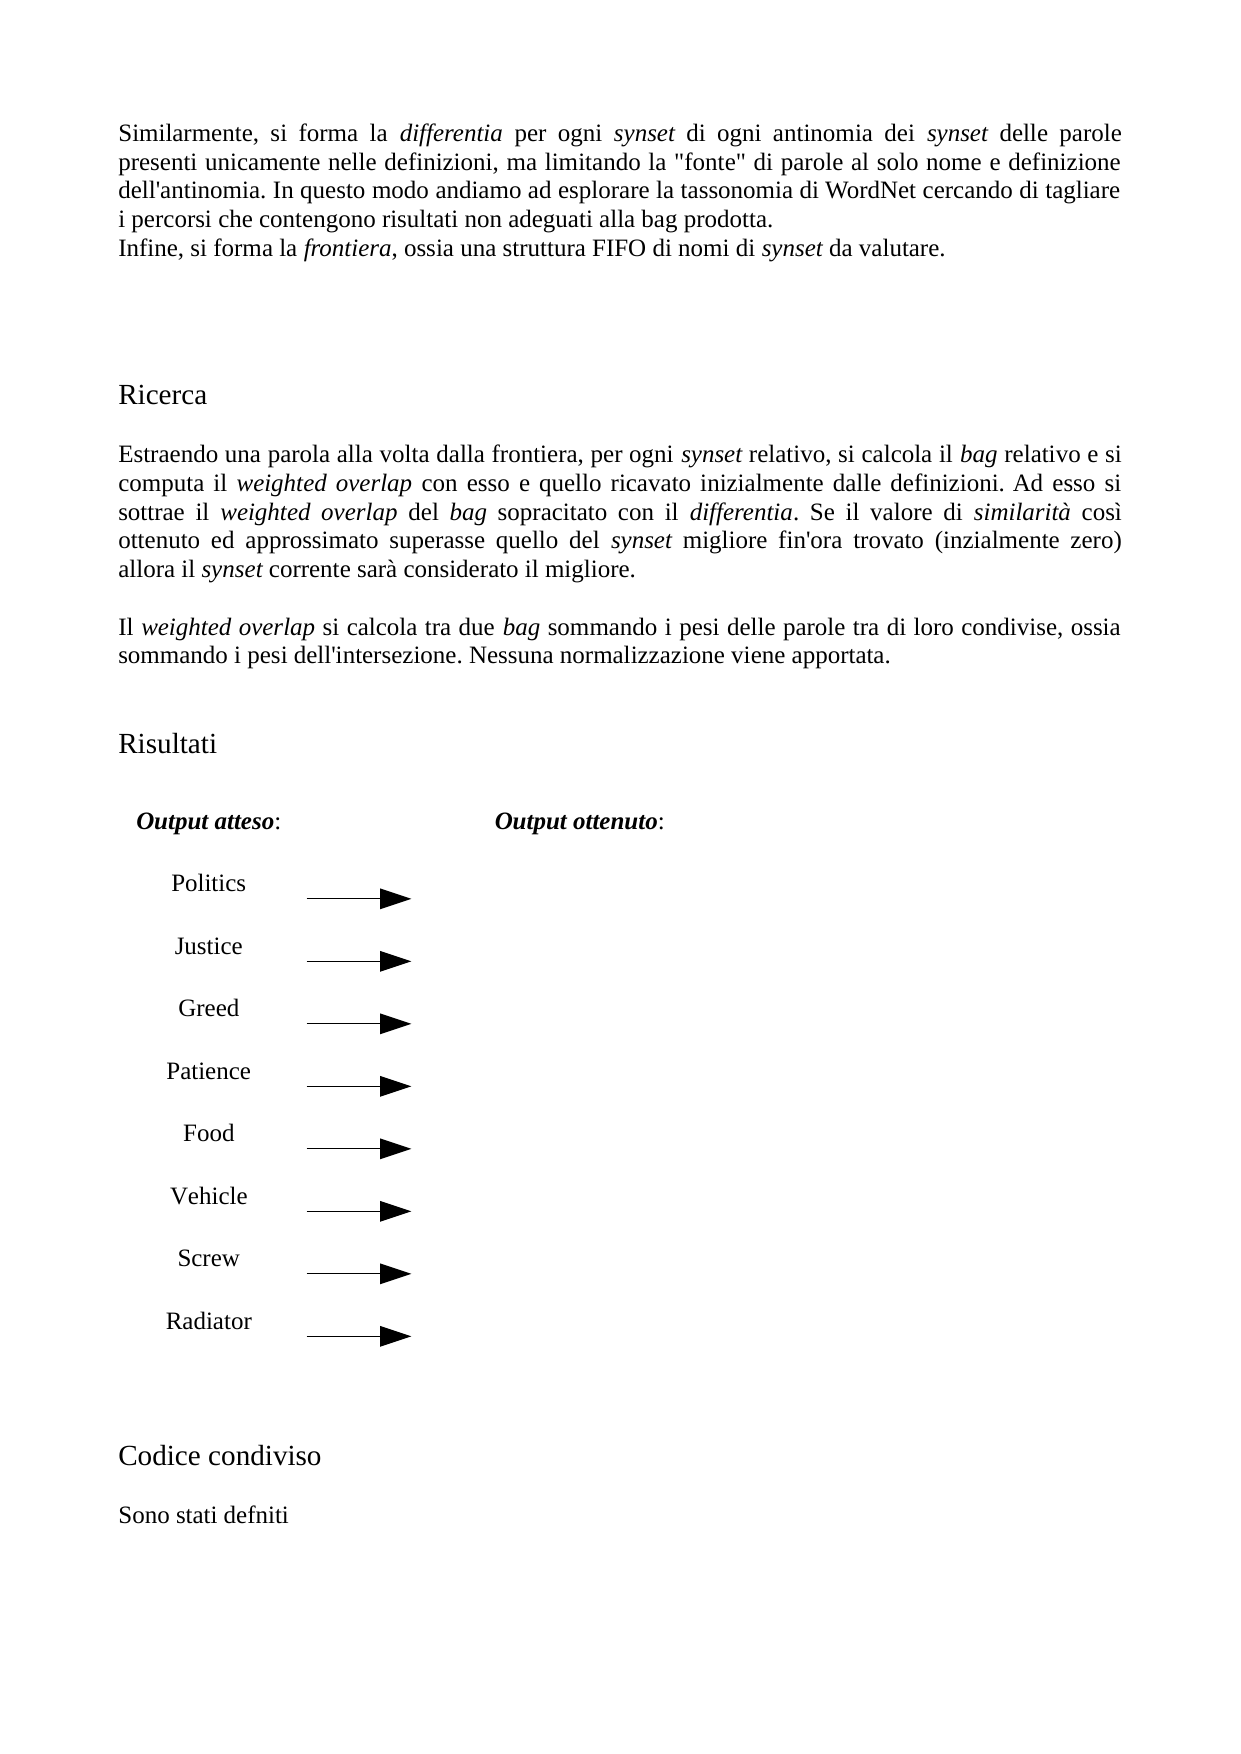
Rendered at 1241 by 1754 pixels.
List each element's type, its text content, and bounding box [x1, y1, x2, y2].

table_cell [474, 851, 686, 914]
table_cell [299, 1039, 473, 1101]
text Estraendo una parola alla volta dalla frontiera, per ogni synset relativo, si calcola il bag relativo e si computa il weighted overlap con esso e quello ricavato inizialmente dalle definizioni. Ad esso si sottrae il weighted overlap del bag sopracitato con il differentia. Se il valore di similarità così ottenuto ed approssimato superasse quello del synset migliore fin'ora trovato (inzialmente zero) allora il synset corrente sarà considerato il migliore. [118, 439, 1122, 583]
text Il weighted overlap si calcola tra due bag sommando i pesi delle parole tra di loro condivise, ossia sommando i pesi dell'intersezione. Nessuna normalizzazione viene apportata. [118, 612, 1122, 669]
table_cell [474, 1226, 686, 1289]
table_cell [474, 976, 686, 1039]
table_cell [474, 1289, 686, 1351]
table_cell [474, 1164, 686, 1226]
table_cell [474, 1101, 686, 1164]
table_cell Patience [118, 1039, 299, 1101]
table_cell [299, 851, 473, 914]
text Sono stati defniti [118, 1500, 1122, 1529]
table_cell Radiator [118, 1289, 299, 1351]
table_cell [299, 1164, 473, 1226]
text Codice condiviso [118, 1438, 1122, 1471]
table_cell Screw [118, 1226, 299, 1289]
table_cell [299, 1101, 473, 1164]
table_cell Politics [118, 851, 299, 914]
table_header Output atteso: [118, 789, 299, 851]
table_cell [474, 914, 686, 976]
text Infine, si forma la frontiera, ossia una struttura FIFO di nomi di synset da valutare. [118, 233, 1122, 262]
text Ricerca [118, 377, 1122, 410]
table_cell Vehicle [118, 1164, 299, 1226]
table_cell [299, 1226, 473, 1289]
table_cell Food [118, 1101, 299, 1164]
table_cell [299, 976, 473, 1039]
table_header [299, 789, 473, 851]
table_cell [299, 1289, 473, 1351]
table_cell Justice [118, 914, 299, 976]
text Similarmente, si forma la differentia per ogni synset di ogni antinomia dei synset delle parole presenti unicamente nelle definizioni, ma limitando la "fonte" di parole al solo nome e definizione dell'antinomia. In questo modo andiamo ad esplorare la tassonomia di WordNet cercando di tagliare i percorsi che contengono risultati non adeguati alla bag prodotta. [118, 118, 1122, 233]
table_cell [474, 1039, 686, 1101]
table_cell [299, 914, 473, 976]
text Risultati [118, 727, 1122, 760]
table_cell Greed [118, 976, 299, 1039]
table_header Output ottenuto: [474, 789, 686, 851]
